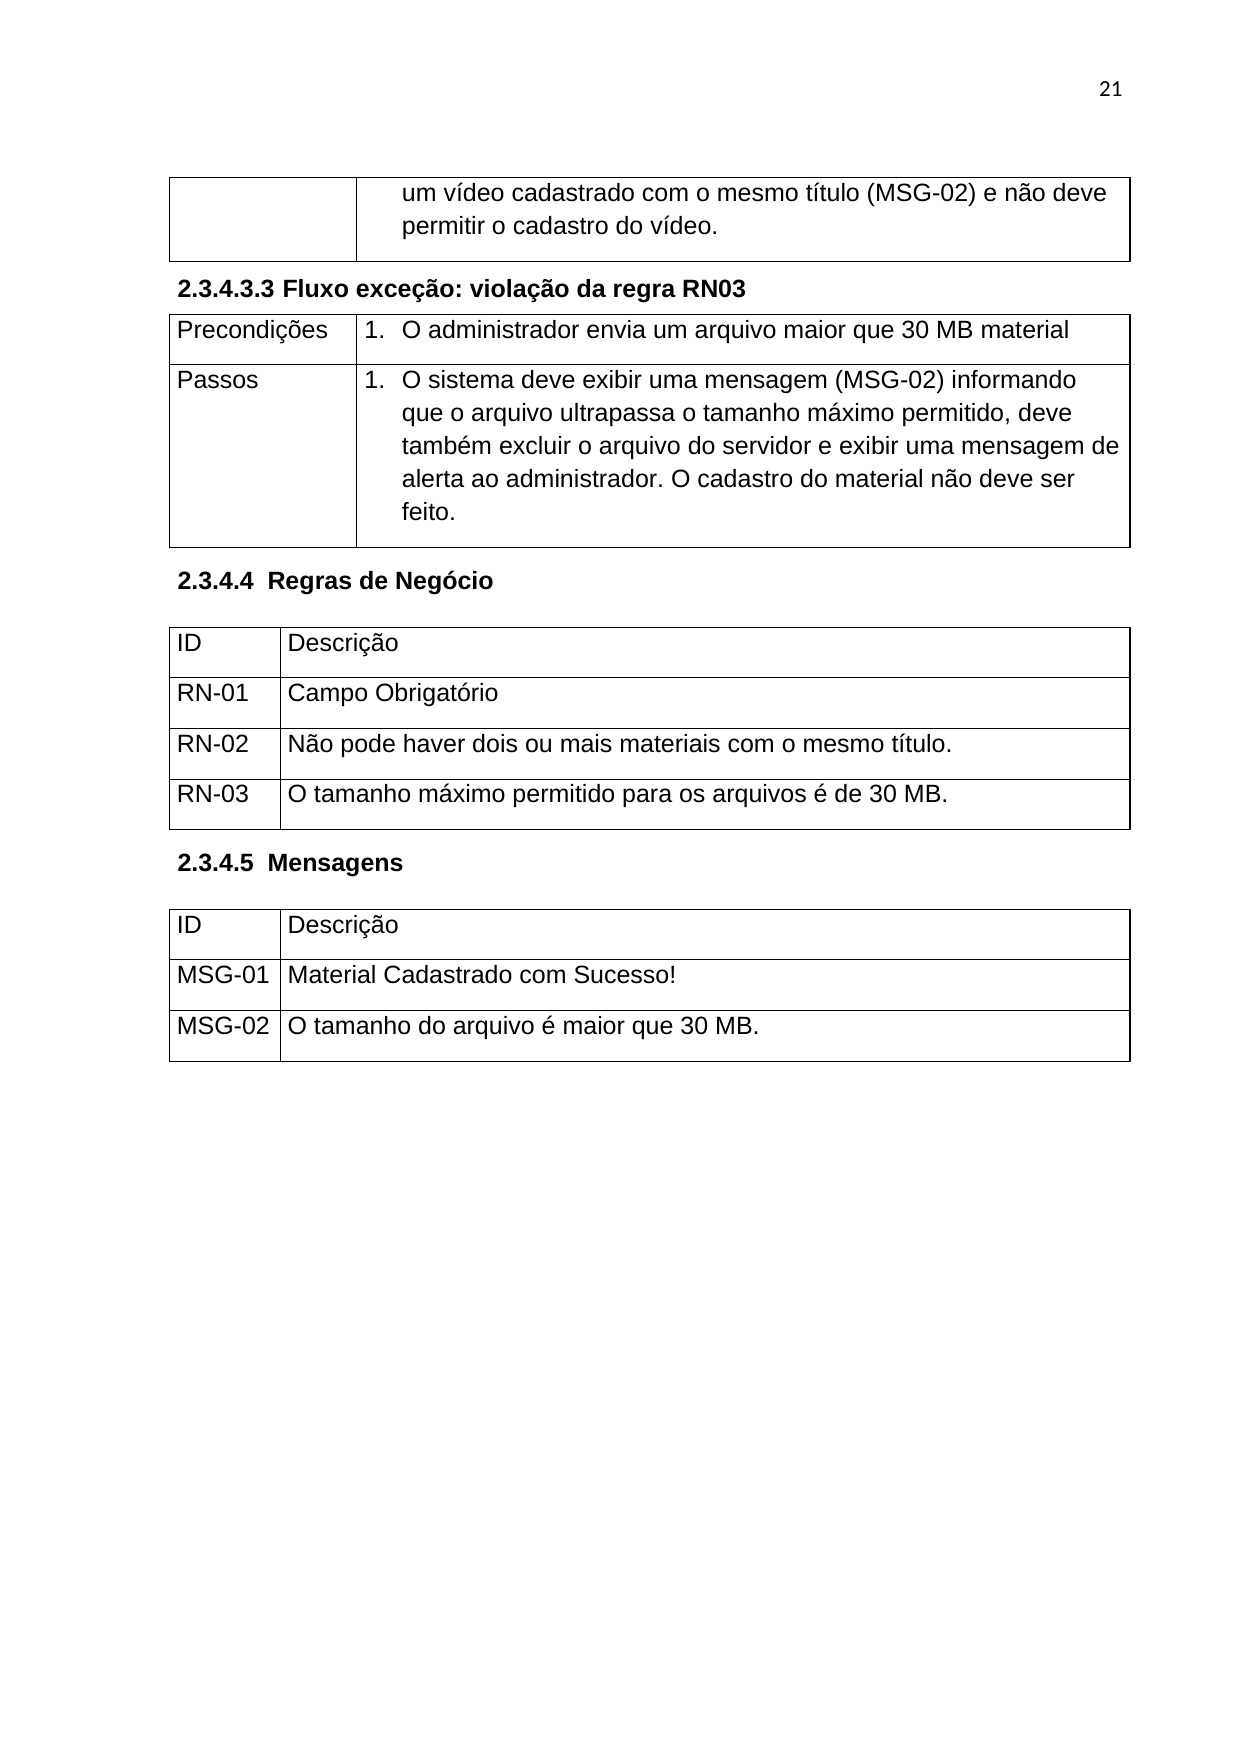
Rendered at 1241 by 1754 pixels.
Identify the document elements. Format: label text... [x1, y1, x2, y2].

table_cell O sistema deve exibir uma mensagem (MSG-02) informando que o arquivo ultrapassa o tamanho máximo permitido, deve também excluir o arquivo do servidor e exibir uma mensagem de alerta ao administrador. O cadastro do material não deve ser feito. [357, 365, 1129, 547]
subtitle Mensagens [177, 848, 1122, 877]
subtitle Fluxo exceção: violação da regra RN03 [177, 274, 1122, 303]
table_header Descrição [281, 910, 1129, 959]
table_cell Material Cadastrado com Sucesso! [281, 960, 1129, 1010]
table_cell Passos [170, 365, 356, 547]
table_header O administrador envia um arquivo maior que 30 MB material [357, 315, 1129, 364]
table_cell MSG-02 [170, 1011, 280, 1061]
table_cell Não pode haver dois ou mais materiais com o mesmo título. [281, 729, 1129, 778]
table_cell um vídeo cadastrado com o mesmo título (MSG-02) e não deve permitir o cadastro do vídeo. [357, 178, 1129, 261]
subtitle Regras de Negócio [177, 566, 1122, 594]
table_cell Campo Obrigatório [281, 678, 1129, 728]
table_header ID [170, 910, 280, 959]
table_header ID [170, 628, 280, 677]
table_cell RN-02 [170, 729, 280, 778]
table_header Precondições [170, 315, 356, 364]
table_cell [170, 178, 356, 261]
table_header Descrição [281, 628, 1129, 677]
table_cell RN-01 [170, 678, 280, 728]
table_cell O tamanho do arquivo é maior que 30 MB. [281, 1011, 1129, 1061]
table_cell MSG-01 [170, 960, 280, 1010]
table_cell O tamanho máximo permitido para os arquivos é de 30 MB. [281, 780, 1129, 829]
table_cell RN-03 [170, 780, 280, 829]
